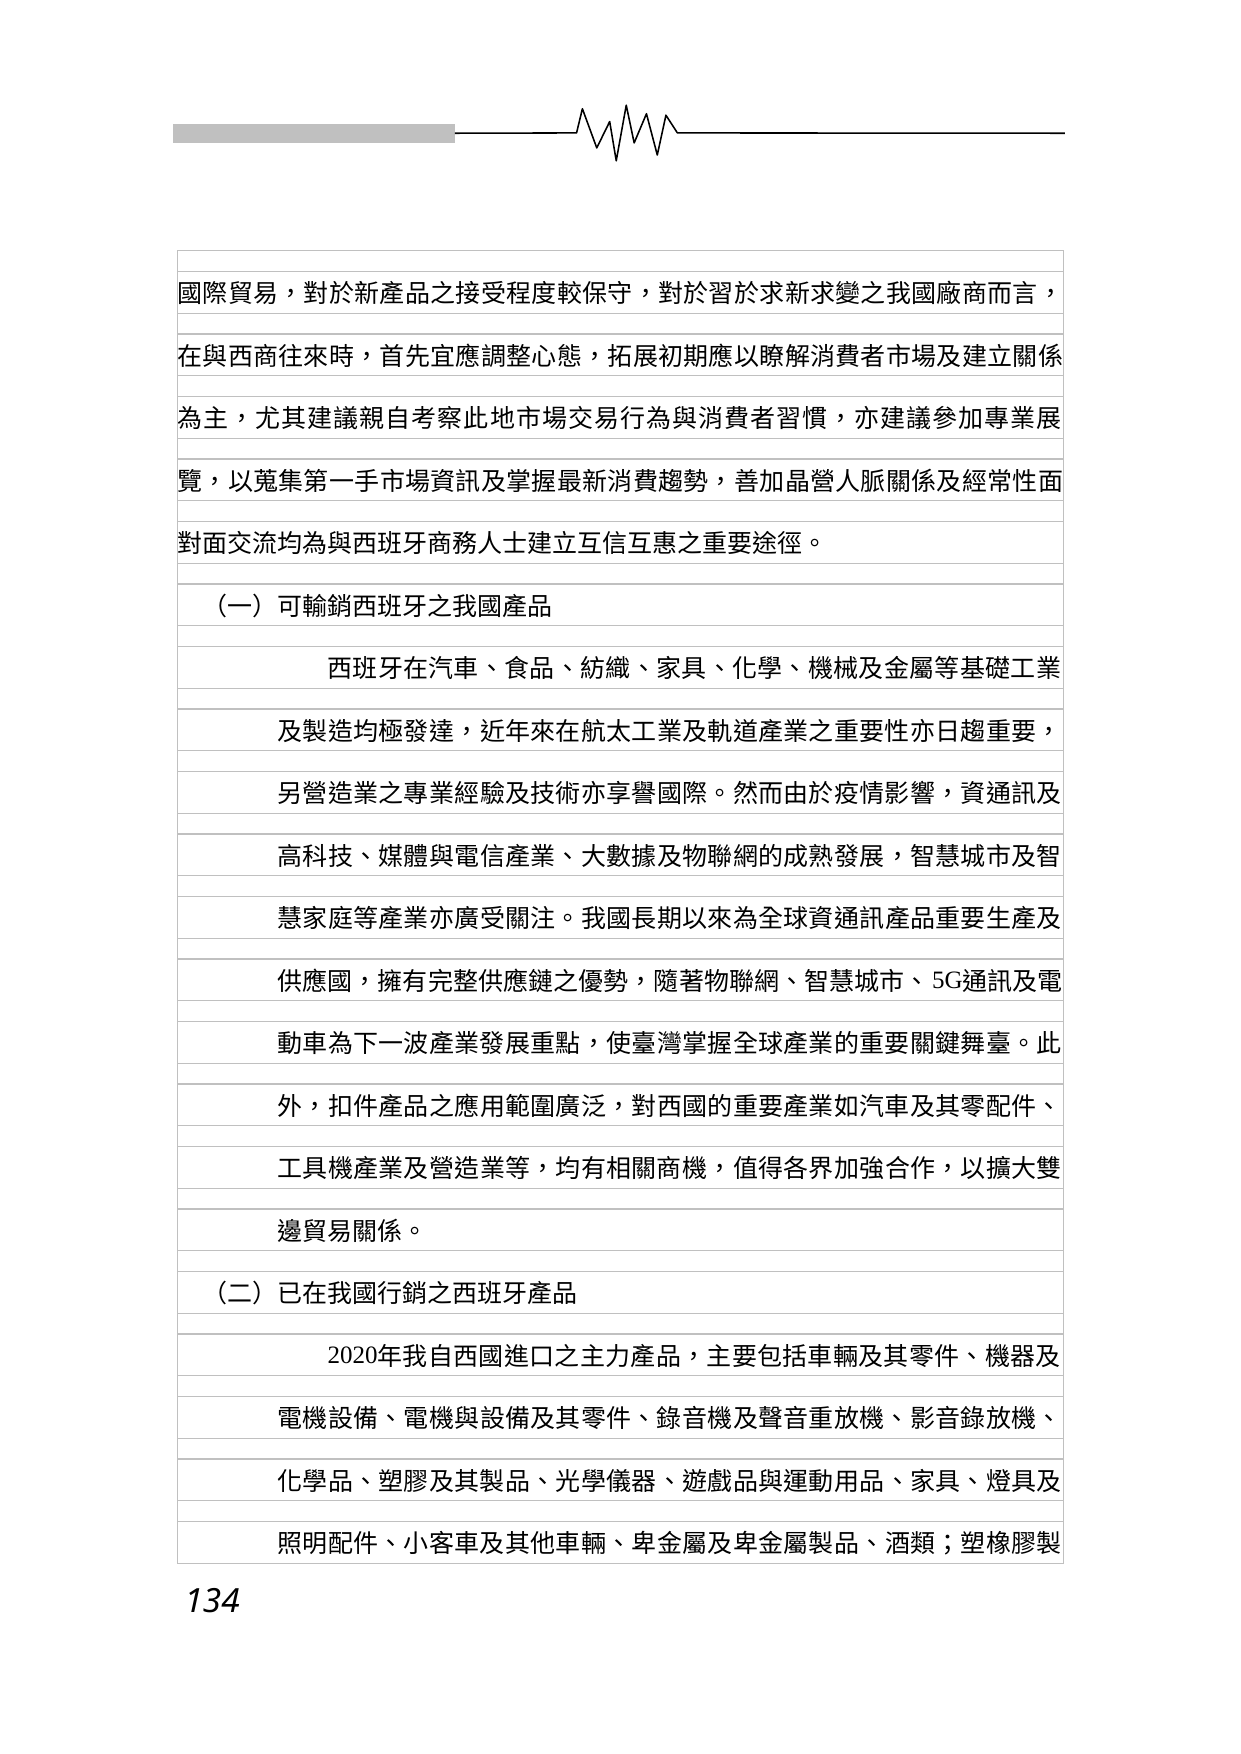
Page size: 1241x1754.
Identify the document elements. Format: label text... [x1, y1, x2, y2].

text 在與西商往來時，首先宜應調整心態，拓展初期應以瞭解消費者市場及建立關係 [178, 335, 1063, 375]
text [202, 1251, 1063, 1271]
text 外，扣件產品之應用範圍廣泛，對西國的重要產業如汽車及其零配件、 [277, 1085, 1063, 1125]
text [277, 1376, 1063, 1396]
text [178, 376, 1063, 396]
text [277, 814, 1063, 833]
text 及製造均極發達，近年來在航太工業及軌道產業之重要性亦日趨重要， [277, 710, 1063, 750]
text [277, 1126, 1063, 1146]
text [277, 876, 1063, 896]
text 動車為下一波產業發展重點，使臺灣掌握全球產業的重要關鍵舞臺。此 [277, 1022, 1063, 1063]
text （二）已在我國行銷之西班牙產品 [202, 1272, 1063, 1313]
text 對面交流均為與西班牙商務人士建立互信互惠之重要途徑。 [178, 522, 1063, 563]
text 照明配件、小客車及其他車輛、卑金屬及卑金屬製品、酒類；塑橡膠製 [277, 1522, 1063, 1563]
text [178, 251, 1063, 271]
text 為主，尤其建議親自考察此地市場交易行為與消費者習慣，亦建議參加專業展 [178, 397, 1063, 438]
text 化學品、塑膠及其製品、光學儀器、遊戲品與運動用品、家具、燈具及 [277, 1460, 1063, 1500]
text （一）可輸銷西班牙之我國產品 [202, 585, 1063, 625]
text [277, 1189, 1063, 1208]
text 覽，以蒐集第一手市場資訊及掌握最新消費趨勢，善加晶營人脈關係及經常性面 [178, 460, 1063, 500]
text 邊貿易關係。 [277, 1210, 1063, 1250]
text [277, 1501, 1063, 1521]
text 2020年我自西國進口之主力產品，主要包括車輛及其零件、機器及 [277, 1335, 1063, 1375]
text 另營造業之專業經驗及技術亦享譽國際。然而由於疫情影響，資通訊及 [277, 772, 1063, 813]
text [178, 439, 1063, 458]
text [277, 939, 1063, 958]
text 高科技、媒體與電信產業、大數據及物聯網的成熟發展，智慧城市及智 [277, 835, 1063, 875]
text 工具機產業及營造業等，均有相關商機，值得各界加強合作，以擴大雙 [277, 1147, 1063, 1188]
text [178, 314, 1063, 333]
text [277, 1001, 1063, 1021]
text [178, 501, 1063, 521]
text 電機設備、電機與設備及其零件、錄音機及聲音重放機、影音錄放機、 [277, 1397, 1063, 1438]
text 慧家庭等產業亦廣受關注。我國長期以來為全球資通訊產品重要生產及 [277, 897, 1063, 938]
text 西班牙在汽車、食品、紡織、家具、化學、機械及金屬等基礎工業 [277, 647, 1063, 688]
text [202, 564, 1063, 583]
text [277, 626, 1063, 646]
text [277, 751, 1063, 771]
text [277, 1439, 1063, 1458]
text 國際貿易，對於新產品之接受程度較保守，對於習於求新求變之我國廠商而言， [178, 272, 1063, 313]
text [277, 1314, 1063, 1333]
text [277, 689, 1063, 708]
text [277, 1064, 1063, 1083]
text 供應國，擁有完整供應鏈之優勢，隨著物聯網、智慧城市、5G通訊及電 [277, 960, 1063, 1000]
